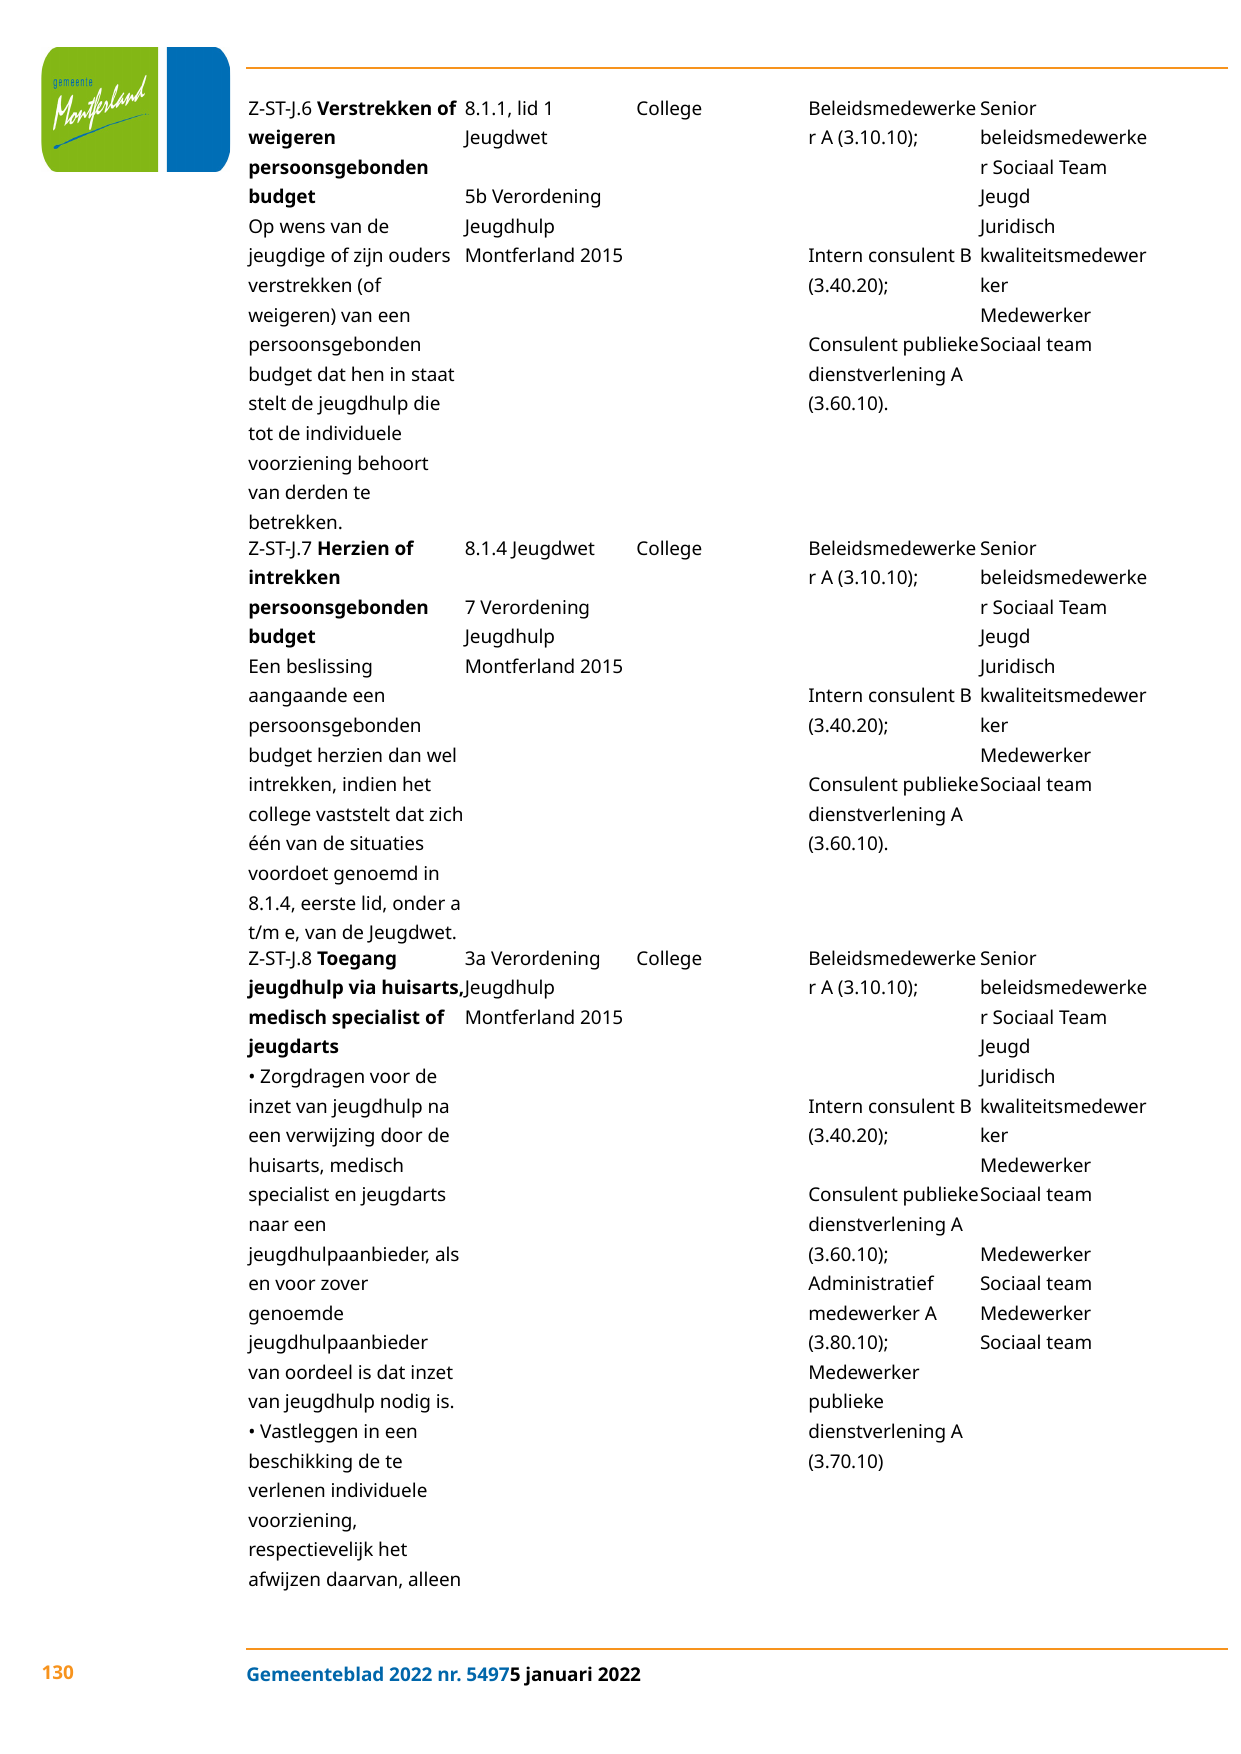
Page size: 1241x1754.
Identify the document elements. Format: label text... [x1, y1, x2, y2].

table_cell Beleidsmedewerker A (3.10.10); Intern consulent B (3.40.20); Consulent publieke dienstverlening A (3.60.10); Administratief medewerker A (3.80.10); Medewerker publieke dienstverlening A (3.70.10) [808, 945, 980, 1592]
picture [41, 47, 231, 172]
table_cell Beleidsmedewerker A (3.10.10); Intern consulent B (3.40.20); Consulent publieke dienstverlening A (3.60.10). [808, 95, 980, 535]
table_cell Z-ST-J.6 Verstrekken of weigeren persoonsgebonden budget Op wens van de jeugdige of zijn ouders verstrekken (of weigeren) van een persoonsgebonden budget dat hen in staat stelt de jeugdhulp die tot de individuele voorziening behoort van derden te betrekken. [248, 95, 464, 535]
table_cell 8.1.4 Jeugdwet 7 Verordening Jeugdhulp Montferland 2015 [465, 535, 636, 945]
table_cell Beleidsmedewerker A (3.10.10); Intern consulent B (3.40.20); Consulent publieke dienstverlening A (3.60.10). [808, 535, 980, 945]
table_cell Senior beleidsmedewerker Sociaal Team Jeugd Juridisch kwaliteitsmedewerker Medewerker Sociaal team Medewerker Sociaal team Medewerker Sociaal team [980, 945, 1152, 1592]
table_cell College [636, 945, 808, 1592]
table_cell College [636, 95, 808, 535]
table_cell Z-ST-J.7 Herzien of intrekken persoonsgebonden budget Een beslissing aangaande een persoonsgebonden budget herzien dan wel intrekken, indien het college vaststelt dat zich één van de situaties voordoet genoemd in 8.1.4, eerste lid, onder a t/m e, van de Jeugdwet. [248, 535, 464, 945]
table_cell Z-ST-J.8 Toegang jeugdhulp via huisarts, medisch specialist of jeugdarts • Zorgdragen voor de inzet van jeugdhulp na een verwijzing door de huisarts, medisch specialist en jeugdarts naar een jeugdhulpaanbieder, als en voor zover genoemde jeugdhulpaanbieder van oordeel is dat inzet van jeugdhulp nodig is. • Vastleggen in een beschikking de te verlenen individuele voorziening, respectievelijk het afwijzen daarvan, alleen [248, 945, 464, 1592]
table_cell Senior beleidsmedewerker Sociaal Team Jeugd Juridisch kwaliteitsmedewerker Medewerker Sociaal team [980, 95, 1152, 535]
table_cell 3a Verordening Jeugdhulp Montferland 2015 [465, 945, 636, 1592]
table_cell 8.1.1, lid 1 Jeugdwet 5b Verordening Jeugdhulp Montferland 2015 [465, 95, 636, 535]
table_cell College [636, 535, 808, 945]
table_cell Senior beleidsmedewerker Sociaal Team Jeugd Juridisch kwaliteitsmedewerker Medewerker Sociaal team [980, 535, 1152, 945]
